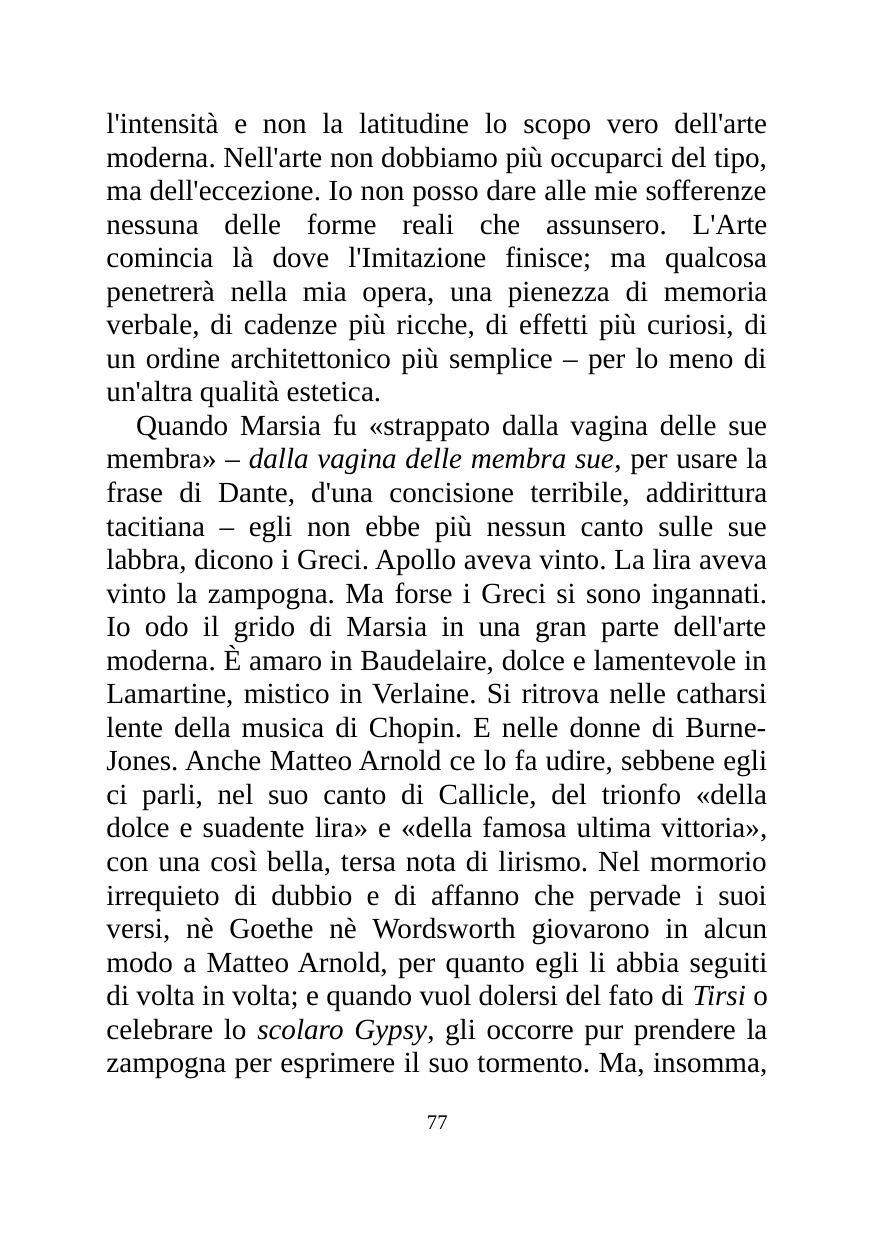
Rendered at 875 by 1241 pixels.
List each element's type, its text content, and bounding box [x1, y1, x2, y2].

text l'intensità e non la latitudine lo scopo vero dell'arte moderna. Nell'arte non dobbiamo più occuparci del tipo, ma dell'eccezione. Io non posso dare alle mie sofferenze nessuna delle forme reali che assunsero. L'Arte comincia là dove l'Imitazione finisce; ma qualcosa penetrerà nella mia opera, una pienezza di memoria verbale, di cadenze più ricche, di effetti più curiosi, di un ordine architettonico più semplice – per lo meno di un'altra qualità estetica. [106, 106, 768, 408]
text Quando Marsia fu «strappato dalla vagina delle sue membra» – dalla vagina delle membra sue, per usare la frase di Dante, d'una concisione terribile, addirittura tacitiana – egli non ebbe più nessun canto sulle sue labbra, dicono i Greci. Apollo aveva vinto. La lira aveva vinto la zampogna. Ma forse i Greci si sono ingannati. Io odo il grido di Marsia in una gran parte dell'arte moderna. È amaro in Baudelaire, dolce e lamentevole in Lamartine, mistico in Verlaine. Si ritrova nelle catharsi lente della musica di Chopin. E nelle donne di Burne-Jones. Anche Matteo Arnold ce lo fa udire, sebbene egli ci parli, nel suo canto di Callicle, del trionfo «della dolce e suadente lira» e «della famosa ultima vittoria», con una così bella, tersa nota di lirismo. Nel mormorio irrequieto di dubbio e di affanno che pervade i suoi versi, nè Goethe nè Wordsworth giovarono in alcun modo a Matteo Arnold, per quanto egli li abbia seguiti di volta in volta; e quando vuol dolersi del fato di Tirsi o celebrare lo scolaro Gypsy, gli occorre pur prendere la zampogna per esprimere il suo tormento. Ma, insomma, [106, 408, 768, 1079]
